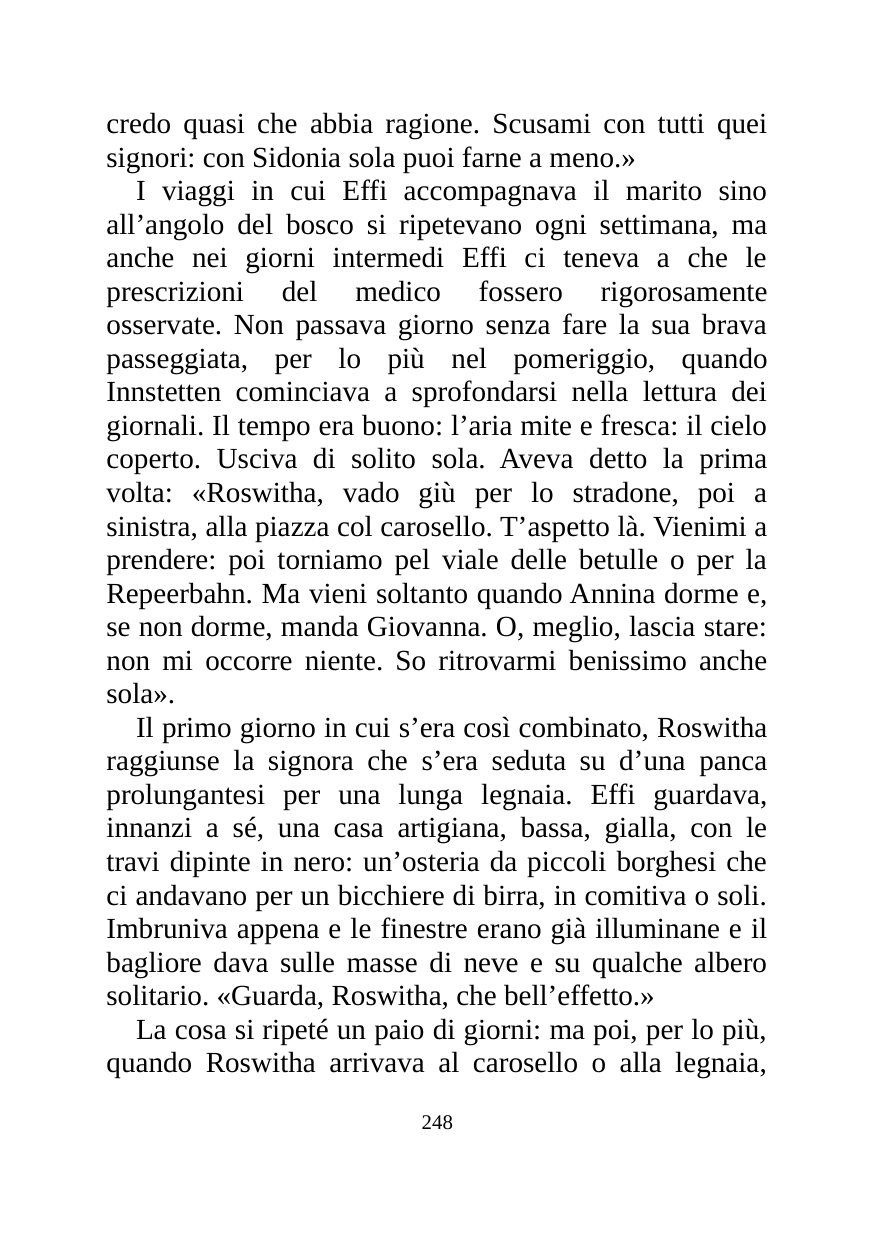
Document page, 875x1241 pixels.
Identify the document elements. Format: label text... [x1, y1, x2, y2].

text La cosa si ripeté un paio di giorni: ma poi, per lo più, quando Roswitha arrivava al carosello o alla legnaia, [106, 1012, 768, 1079]
text Il primo giorno in cui s’era così combinato, Roswitha raggiunse la signora che s’era seduta su d’una panca prolungantesi per una lunga legnaia. Effi guardava, innanzi a sé, una casa artigiana, bassa, gialla, con le travi dipinte in nero: un’osteria da piccoli borghesi che ci andavano per un bicchiere di birra, in comitiva o soli. Imbruniva appena e le finestre erano già illuminane e il bagliore dava sulle masse di neve e su qualche albero solitario. «Guarda, Roswitha, che bell’effetto.» [106, 710, 768, 1012]
text credo quasi che abbia ragione. Scusami con tutti quei signori: con Sidonia sola puoi farne a meno.» [106, 106, 768, 173]
text I viaggi in cui Effi accompagnava il marito sino all’angolo del bosco si ripetevano ogni settimana, ma anche nei giorni intermedi Effi ci teneva a che le prescrizioni del medico fossero rigorosamente osservate. Non passava giorno senza fare la sua brava passeggiata, per lo più nel pomeriggio, quando Innstetten cominciava a sprofondarsi nella lettura dei giornali. Il tempo era buono: l’aria mite e fresca: il cielo coperto. Usciva di solito sola. Aveva detto la prima volta: «Roswitha, vado giù per lo stradone, poi a sinistra, alla piazza col carosello. T’aspetto là. Vienimi a prendere: poi torniamo pel viale delle betulle o per la Repeerbahn. Ma vieni soltanto quando Annina dorme e, se non dorme, manda Giovanna. O, meglio, lascia stare: non mi occorre niente. So ritrovarmi benissimo anche sola». [106, 173, 768, 710]
